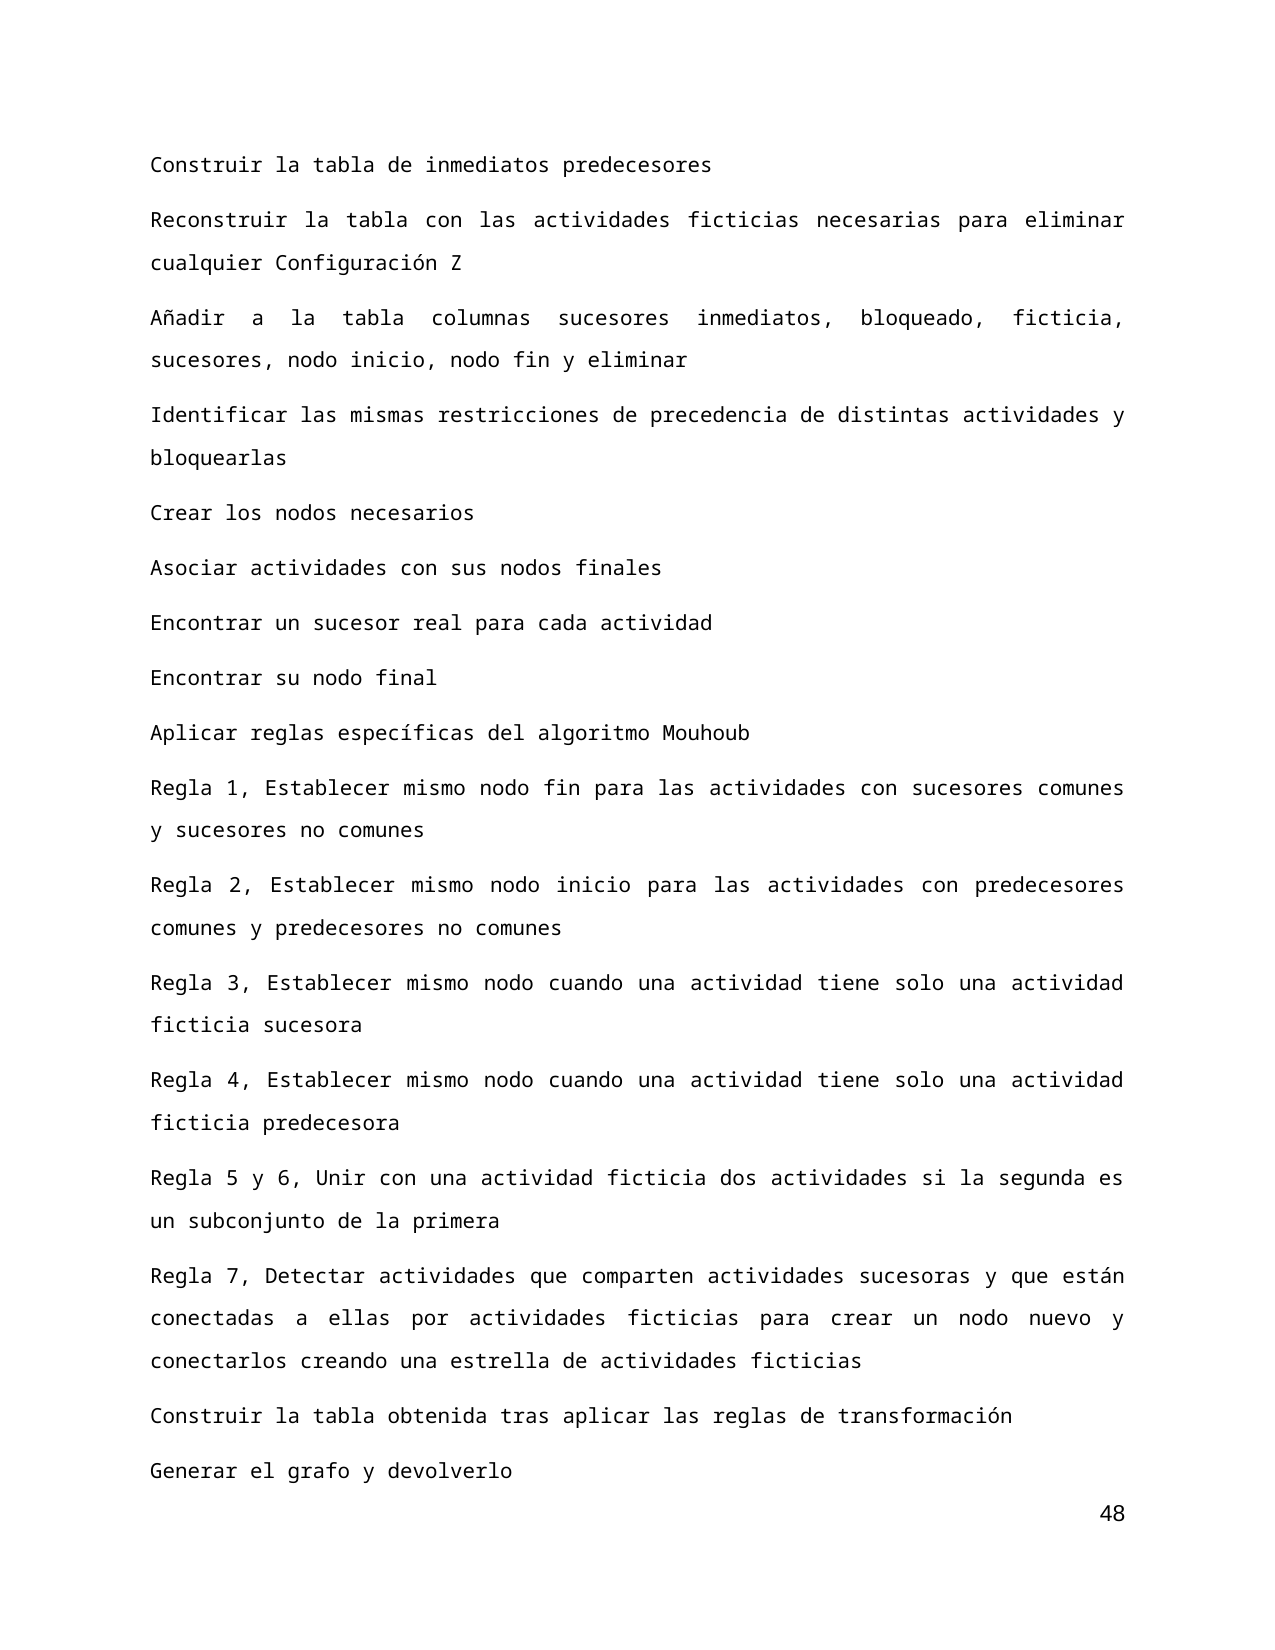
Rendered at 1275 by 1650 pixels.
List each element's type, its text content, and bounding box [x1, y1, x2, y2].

text Generar el grafo y devolverlo [150, 1456, 1125, 1484]
text Añadir a la tabla columnas sucesores inmediatos, bloqueado, ficticia, sucesores, nodo inicio, nodo fin y eliminar [150, 303, 1125, 374]
text Aplicar reglas específicas del algoritmo Mouhoub [150, 718, 1125, 746]
text Construir la tabla obtenida tras aplicar las reglas de transformación [150, 1401, 1125, 1429]
text Encontrar su nodo final [150, 663, 1125, 691]
text Regla 1, Establecer mismo nodo fin para las actividades con sucesores comunes y sucesores no comunes [150, 773, 1125, 844]
text Asociar actividades con sus nodos finales [150, 553, 1125, 581]
text Identificar las mismas restricciones de precedencia de distintas actividades y bloquearlas [150, 400, 1125, 471]
text Crear los nodos necesarios [150, 498, 1125, 526]
text Construir la tabla de inmediatos predecesores [150, 150, 1125, 178]
text Regla 5 y 6, Unir con una actividad ficticia dos actividades si la segunda es un subconjunto de la primera [150, 1163, 1125, 1234]
text Regla 7, Detectar actividades que comparten actividades sucesoras y que están conectadas a ellas por actividades ficticias para crear un nodo nuevo y conectarlos creando una estrella de actividades ficticias [150, 1261, 1125, 1374]
text Regla 3, Establecer mismo nodo cuando una actividad tiene solo una actividad ficticia sucesora [150, 968, 1125, 1039]
text Regla 4, Establecer mismo nodo cuando una actividad tiene solo una actividad ficticia predecesora [150, 1066, 1125, 1137]
text Regla 2, Establecer mismo nodo inicio para las actividades con predecesores comunes y predecesores no comunes [150, 870, 1125, 941]
text Reconstruir la tabla con las actividades ficticias necesarias para eliminar cualquier Configuración Z [150, 205, 1125, 276]
text Encontrar un sucesor real para cada actividad [150, 608, 1125, 636]
